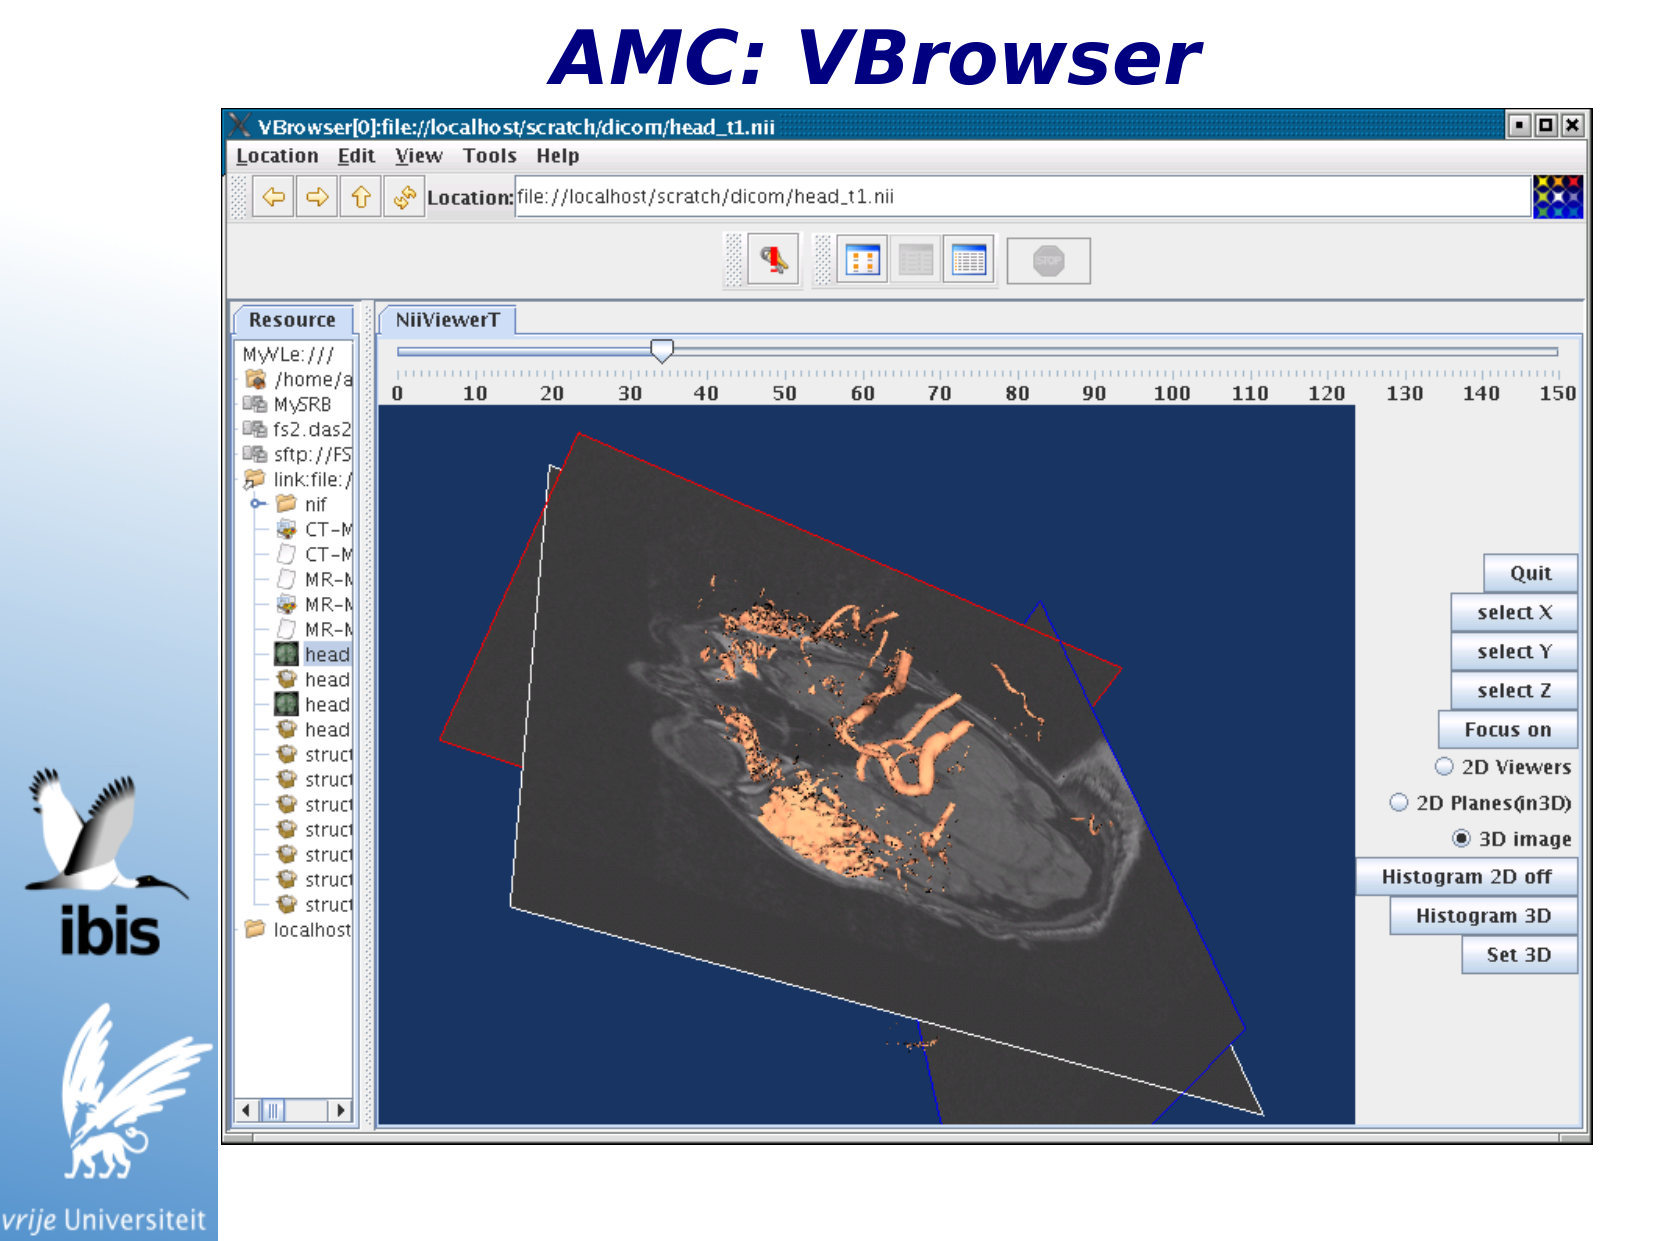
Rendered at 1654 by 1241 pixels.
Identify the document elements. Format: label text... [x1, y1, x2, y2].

picture [0, 0, 218, 1241]
title AMC: VBrowser [219, 0, 1534, 163]
picture [221, 108, 1593, 1145]
